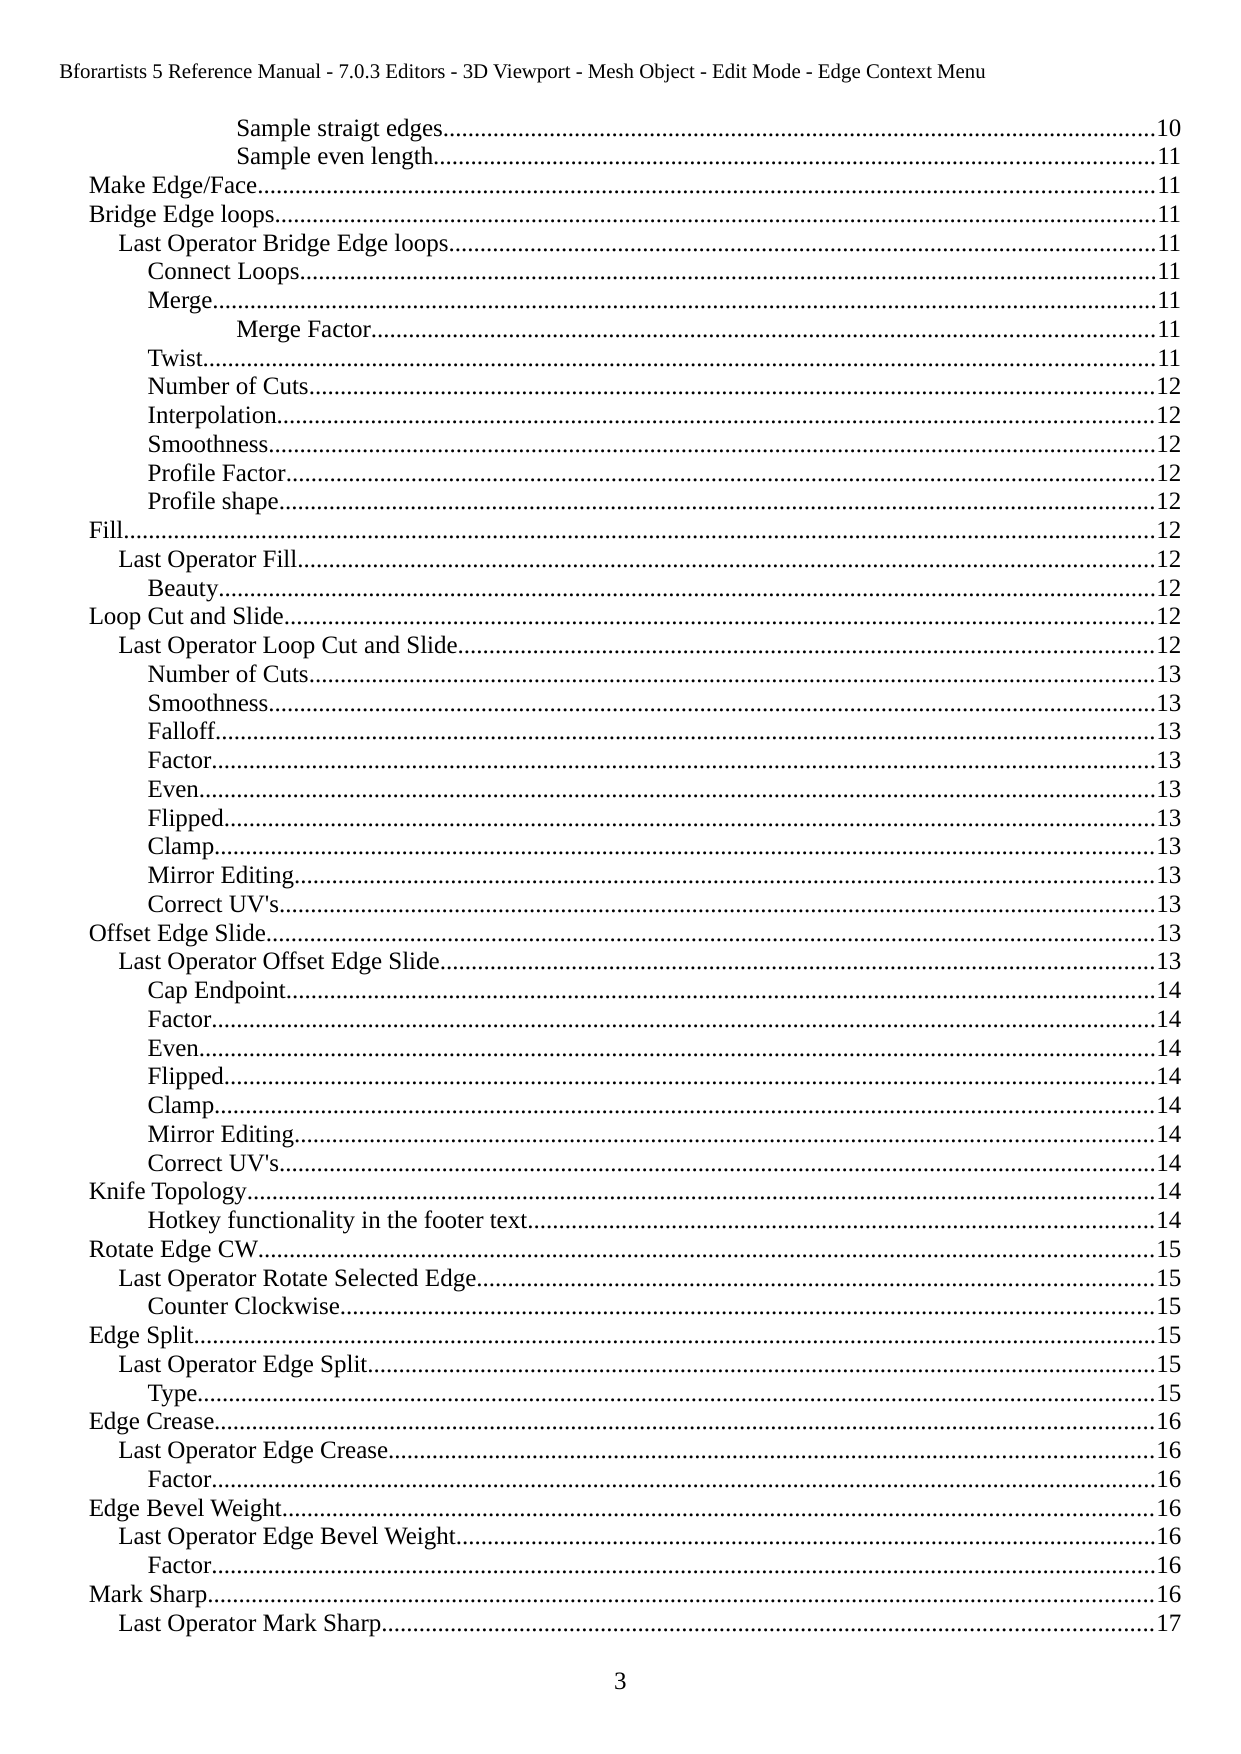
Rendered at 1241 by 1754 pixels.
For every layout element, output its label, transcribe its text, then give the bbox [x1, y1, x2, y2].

text Profile Factor 12 [147, 458, 1181, 486]
text Loop Cut and Slide 12 [88, 601, 1181, 630]
text Even 13 [147, 774, 1181, 803]
text Last Operator Edge Crease 16 [118, 1435, 1181, 1464]
text Fill 12 [88, 515, 1181, 544]
text Cap Endpoint 14 [147, 975, 1181, 1004]
text Edge Bevel Weight 16 [88, 1493, 1181, 1521]
text Merge 11 [147, 285, 1181, 314]
text Flipped 14 [147, 1061, 1181, 1090]
text Last Operator Edge Bevel Weight 16 [118, 1521, 1181, 1550]
text Factor 16 [147, 1464, 1181, 1493]
text Interpolation 12 [147, 400, 1181, 429]
text Counter Clockwise 15 [147, 1291, 1181, 1320]
text Correct UV's 14 [147, 1148, 1181, 1176]
text Bridge Edge loops 11 [88, 199, 1181, 228]
text Number of Cuts 12 [147, 371, 1181, 400]
text Number of Cuts 13 [147, 659, 1181, 688]
text Connect Loops 11 [147, 256, 1181, 285]
text Last Operator Bridge Edge loops 11 [118, 228, 1181, 256]
text Smoothness 13 [147, 688, 1181, 716]
text Mirror Editing 14 [147, 1119, 1181, 1148]
text Rotate Edge CW 15 [88, 1234, 1181, 1263]
text Even 14 [147, 1033, 1181, 1061]
text Flipped 13 [147, 803, 1181, 831]
text Offset Edge Slide 13 [88, 918, 1181, 946]
text Smoothness 12 [147, 429, 1181, 458]
text Type 15 [147, 1378, 1181, 1406]
text Factor 13 [147, 745, 1181, 774]
text Beauty 12 [147, 573, 1181, 601]
text Last Operator Rotate Selected Edge 15 [118, 1263, 1181, 1291]
text Factor 16 [147, 1550, 1181, 1579]
text Last Operator Mark Sharp 17 [118, 1608, 1181, 1636]
text Make Edge/Face 11 [88, 170, 1181, 199]
text Clamp 14 [147, 1090, 1181, 1119]
text Mark Sharp 16 [88, 1579, 1181, 1608]
text Hotkey functionality in the footer text 14 [147, 1205, 1181, 1234]
text Twist 11 [147, 343, 1181, 371]
text Last Operator Offset Edge Slide 13 [118, 946, 1181, 975]
text Correct UV's 13 [147, 889, 1181, 918]
text Sample straigt edges 10 [236, 113, 1181, 141]
text Edge Split 15 [88, 1320, 1181, 1349]
text Factor 14 [147, 1004, 1181, 1033]
text Falloff 13 [147, 716, 1181, 745]
text Last Operator Loop Cut and Slide 12 [118, 630, 1181, 659]
text Last Operator Edge Split 15 [118, 1349, 1181, 1378]
text Sample even length 11 [236, 141, 1181, 170]
text Merge Factor 11 [236, 314, 1181, 343]
text Mirror Editing 13 [147, 860, 1181, 889]
text Edge Crease 16 [88, 1406, 1181, 1435]
text Knife Topology 14 [88, 1176, 1181, 1205]
text Clamp 13 [147, 831, 1181, 860]
text Profile shape 12 [147, 486, 1181, 515]
text Last Operator Fill 12 [118, 544, 1181, 573]
